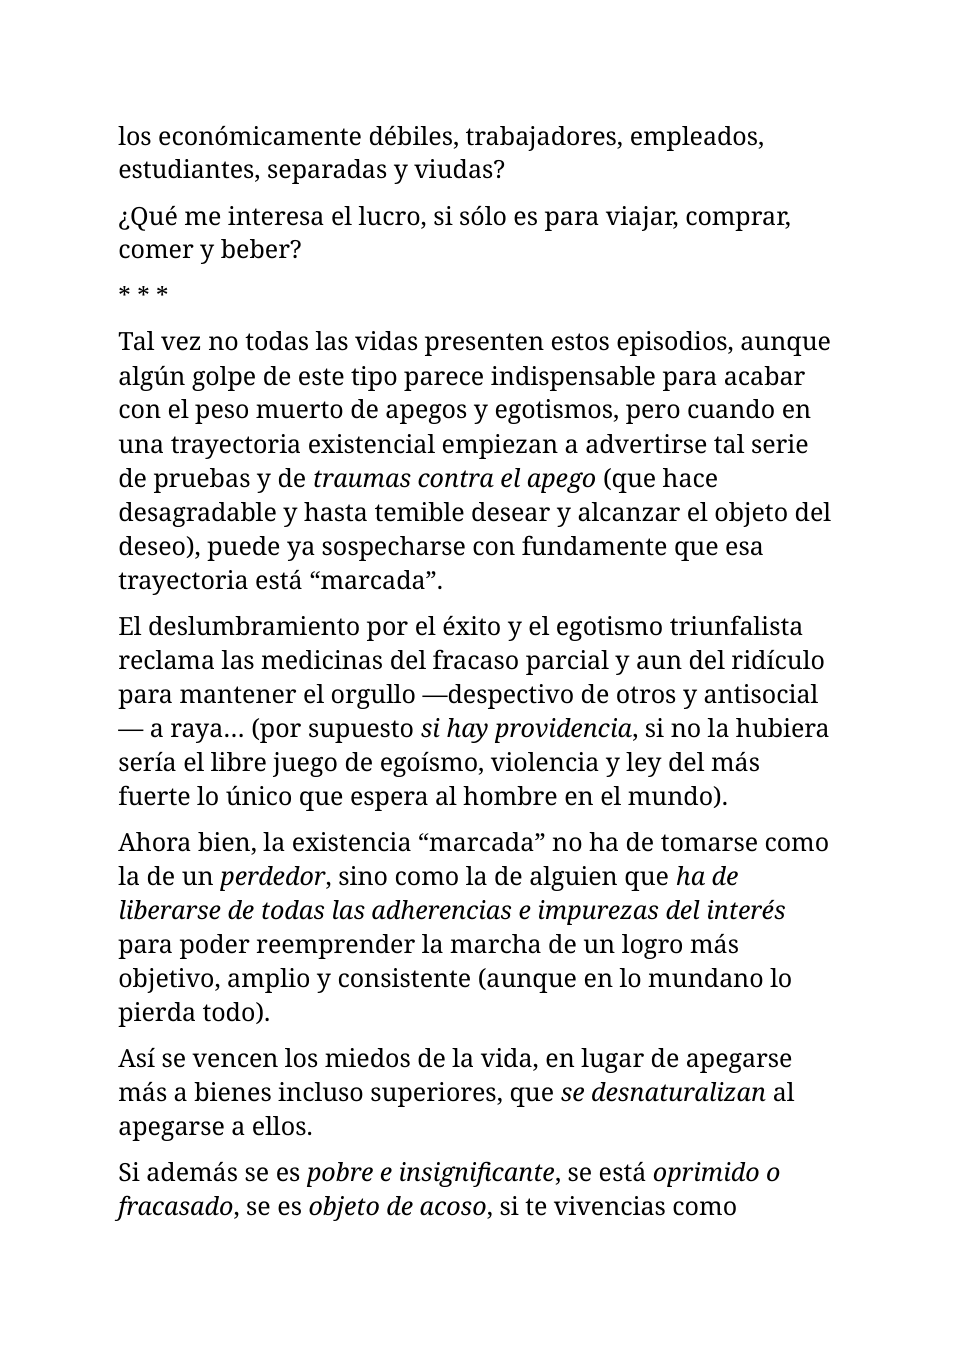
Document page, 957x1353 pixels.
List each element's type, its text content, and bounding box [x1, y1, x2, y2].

text Si además se es pobre e insignificante, se está oprimido o fracasado, se es objeto de acoso, si te vivencias como [118, 1155, 838, 1223]
text El deslumbramiento por el éxito y el egotismo triunfalista reclama las medicinas del fracaso parcial y aun del ridículo para mantener el orgullo —despectivo de otros y antisocial— a raya… (por supuesto si hay providencia, si no la hubiera sería el libre juego de egoísmo, violencia y ley del más fuerte lo único que espera al hombre en el mundo). [118, 608, 838, 813]
text Ahora bien, la existencia “marcada” no ha de tomarse como la de un perdedor, sino como la de alguien que ha de liberarse de todas las adherencias e impurezas del interés para poder reemprender la marcha de un logro más objetivo, amplio y consistente (aunque en lo mundano lo pierda todo). [118, 825, 838, 1029]
text Tal vez no todas las vidas presenten estos episodios, aunque algún golpe de este tipo parece indispensable para acabar con el peso muerto de apegos y egotismos, pero cuando en una trayectoria existencial empiezan a advertirse tal serie de pruebas y de traumas contra el apego (que hace desagradable y hasta temible desear y alcanzar el objeto del deseo), puede ya sospecharse con fundamente que esa trayectoria está “marcada”. [118, 324, 838, 597]
text los económicamente débiles, trabajadores, empleados, estudiantes, separadas y viudas? [118, 118, 838, 186]
text Así se vencen los miedos de la vida, en lugar de apegarse más a bienes incluso superiores, que se desnaturalizan al apegarse a ellos. [118, 1041, 838, 1143]
text * * * [118, 278, 838, 312]
text ¿Qué me interesa el lucro, si sólo es para viajar, comprar, comer y beber? [118, 198, 838, 266]
